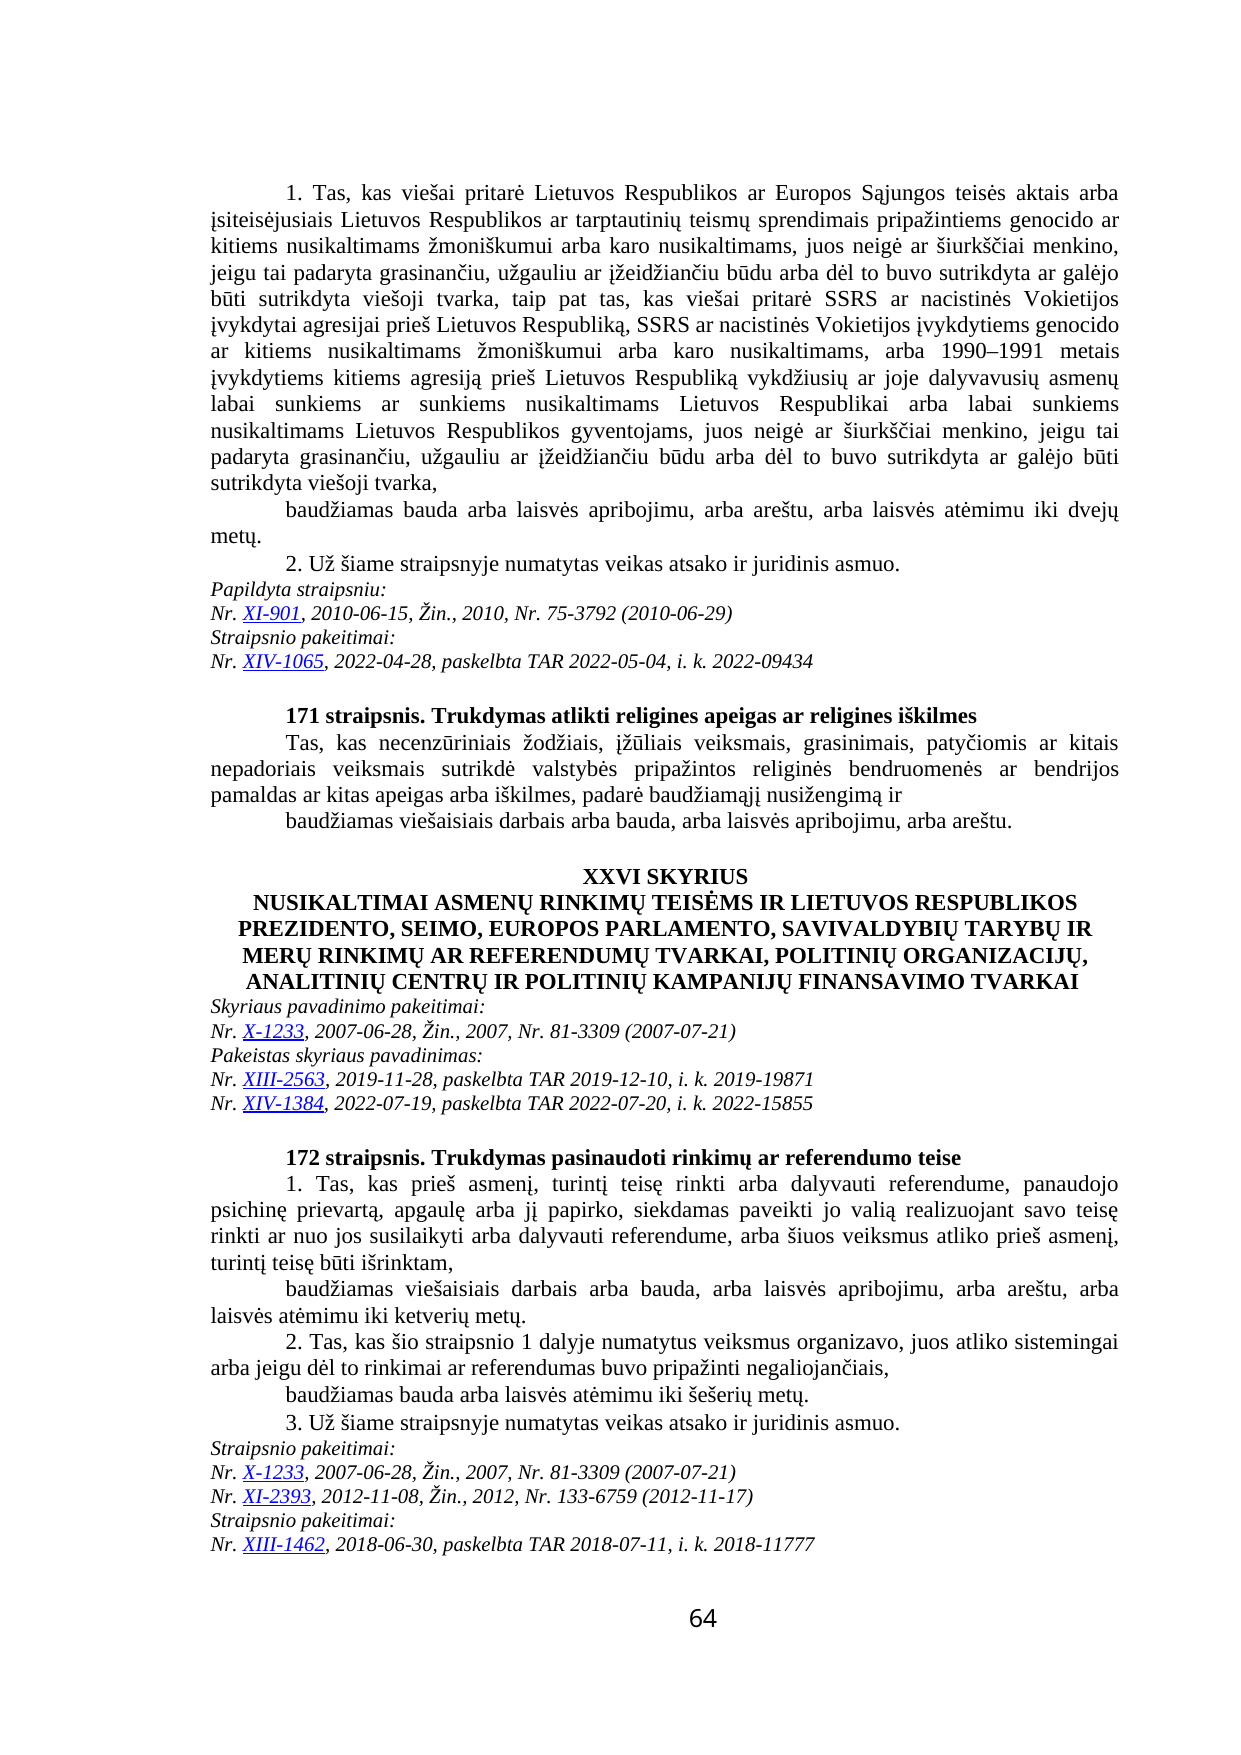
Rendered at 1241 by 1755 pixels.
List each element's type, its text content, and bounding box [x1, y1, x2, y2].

text Papildyta straipsniu: [210, 577, 1120, 601]
text 2. Už šiame straipsnyje numatytas veikas atsako ir juridinis asmuo. [210, 548, 1120, 577]
text Nr. XIII-1462, 2018-06-30, paskelbta TAR 2018-07-11, i. k. 2018-11777 [210, 1532, 1120, 1556]
subtitle XXVI SKYRIUS [210, 863, 1120, 889]
text Tas, kas necenzūriniais žodžiais, įžūliais veiksmais, grasinimais, patyčiomis ar kitais nepadoriais veiksmais sutrikdė valstybės pripažintos religinės bendruomenės ar bendrijos pamaldas ar kitas apeigas arba iškilmes, padarė baudžiamąjį nusižengimą ir [210, 728, 1120, 808]
text Nr. XIV-1065, 2022-04-28, paskelbta TAR 2022-05-04, i. k. 2022-09434 [210, 649, 1120, 673]
text Nr. XI-2393, 2012-11-08, Žin., 2012, Nr. 133-6759 (2012-11-17) [210, 1484, 1120, 1508]
text Nr. X-1233, 2007-06-28, Žin., 2007, Nr. 81-3309 (2007-07-21) [210, 1460, 1120, 1484]
text Nr. X-1233, 2007-06-28, Žin., 2007, Nr. 81-3309 (2007-07-21) [210, 1018, 1120, 1043]
text Nr. XIV-1384, 2022-07-19, paskelbta TAR 2022-07-20, i. k. 2022-15855 [210, 1091, 1120, 1115]
text baudžiamas viešaisiais darbais arba bauda, arba laisvės apribojimu, arba areštu. [210, 808, 1120, 834]
text Pakeistas skyriaus pavadinimas: [210, 1043, 1120, 1067]
text Straipsnio pakeitimai: [210, 1508, 1120, 1532]
text Straipsnio pakeitimai: [210, 625, 1120, 649]
text baudžiamas viešaisiais darbais arba bauda, arba laisvės apribojimu, arba areštu, arba laisvės atėmimu iki ketverių metų. [210, 1275, 1120, 1328]
text 1. Tas, kas viešai pritarė Lietuvos Respublikos ar Europos Sąjungos teisės aktais arba įsiteisėjusiais Lietuvos Respublikos ar tarptautinių teismų sprendimais pripažintiems genocido ar kitiems nusikaltimams žmoniškumui arba karo nusikaltimams, juos neigė ar šiurkščiai menkino, jeigu tai padaryta grasinančiu, užgauliu ar įžeidžiančiu būdu arba dėl to buvo sutrikdyta ar galėjo būti sutrikdyta viešoji tvarka, taip pat tas, kas viešai pritarė SSRS ar nacistinės Vokietijos įvykdytai agresijai prieš Lietuvos Respubliką, SSRS ar nacistinės Vokietijos įvykdytiems genocido ar kitiems nusikaltimams žmoniškumui arba karo nusikaltimams, arba 1990–1991 metais įvykdytiems kitiems agresiją prieš Lietuvos Respubliką vykdžiusių ar joje dalyvavusių asmenų labai sunkiems ar sunkiems nusikaltimams Lietuvos Respublikai arba labai sunkiems nusikaltimams Lietuvos Respublikos gyventojams, juos neigė ar šiurkščiai menkino, jeigu tai padaryta grasinančiu, užgauliu ar įžeidžiančiu būdu arba dėl to buvo sutrikdyta ar galėjo būti sutrikdyta viešoji tvarka, [210, 179, 1120, 496]
text Straipsnio pakeitimai: [210, 1436, 1120, 1460]
text Skyriaus pavadinimo pakeitimai: [210, 994, 1120, 1018]
text baudžiamas bauda arba laisvės atėmimu iki šešerių metų. [210, 1381, 1120, 1407]
text Nr. XI-901, 2010-06-15, Žin., 2010, Nr. 75-3792 (2010-06-29) [210, 601, 1120, 625]
text 3. Už šiame straipsnyje numatytas veikas atsako ir juridinis asmuo. [210, 1407, 1120, 1436]
text NUSIKALTIMAI ASMENŲ RINKIMŲ TEISĖMS IR LIETUVOS RESPUBLIKOS PREZIDENTO, SEIMO, EUROPOS PARLAMENTO, SAVIVALDYBIŲ TARYBŲ IR MERŲ RINKIMŲ AR REFERENDUMŲ TVARKAI, POLITINIŲ ORGANIZACIJŲ, ANALITINIŲ CENTRŲ IR POLITINIŲ KAMPANIJŲ FINANSAVIMO TVARKAI [210, 889, 1120, 994]
text 1. Tas, kas prieš asmenį, turintį teisę rinkti arba dalyvauti referendume, panaudojo psichinę prievartą, apgaulę arba jį papirko, siekdamas paveikti jo valią realizuojant savo teisę rinkti ar nuo jos susilaikyti arba dalyvauti referendume, arba šiuos veiksmus atliko prieš asmenį, turintį teisę būti išrinktam, [210, 1170, 1120, 1275]
text Nr. XIII-2563, 2019-11-28, paskelbta TAR 2019-12-10, i. k. 2019-19871 [210, 1067, 1120, 1091]
text 171 straipsnis. Trukdymas atlikti religines apeigas ar religines iškilmes [210, 702, 1120, 728]
text 2. Tas, kas šio straipsnio 1 dalyje numatytus veiksmus organizavo, juos atliko sistemingai arba jeigu dėl to rinkimai ar referendumas buvo pripažinti negaliojančiais, [210, 1328, 1120, 1381]
text baudžiamas bauda arba laisvės apribojimu, arba areštu, arba laisvės atėmimu iki dvejų metų. [210, 496, 1120, 548]
text 172 straipsnis. Trukdymas pasinaudoti rinkimų ar referendumo teise [210, 1143, 1120, 1170]
